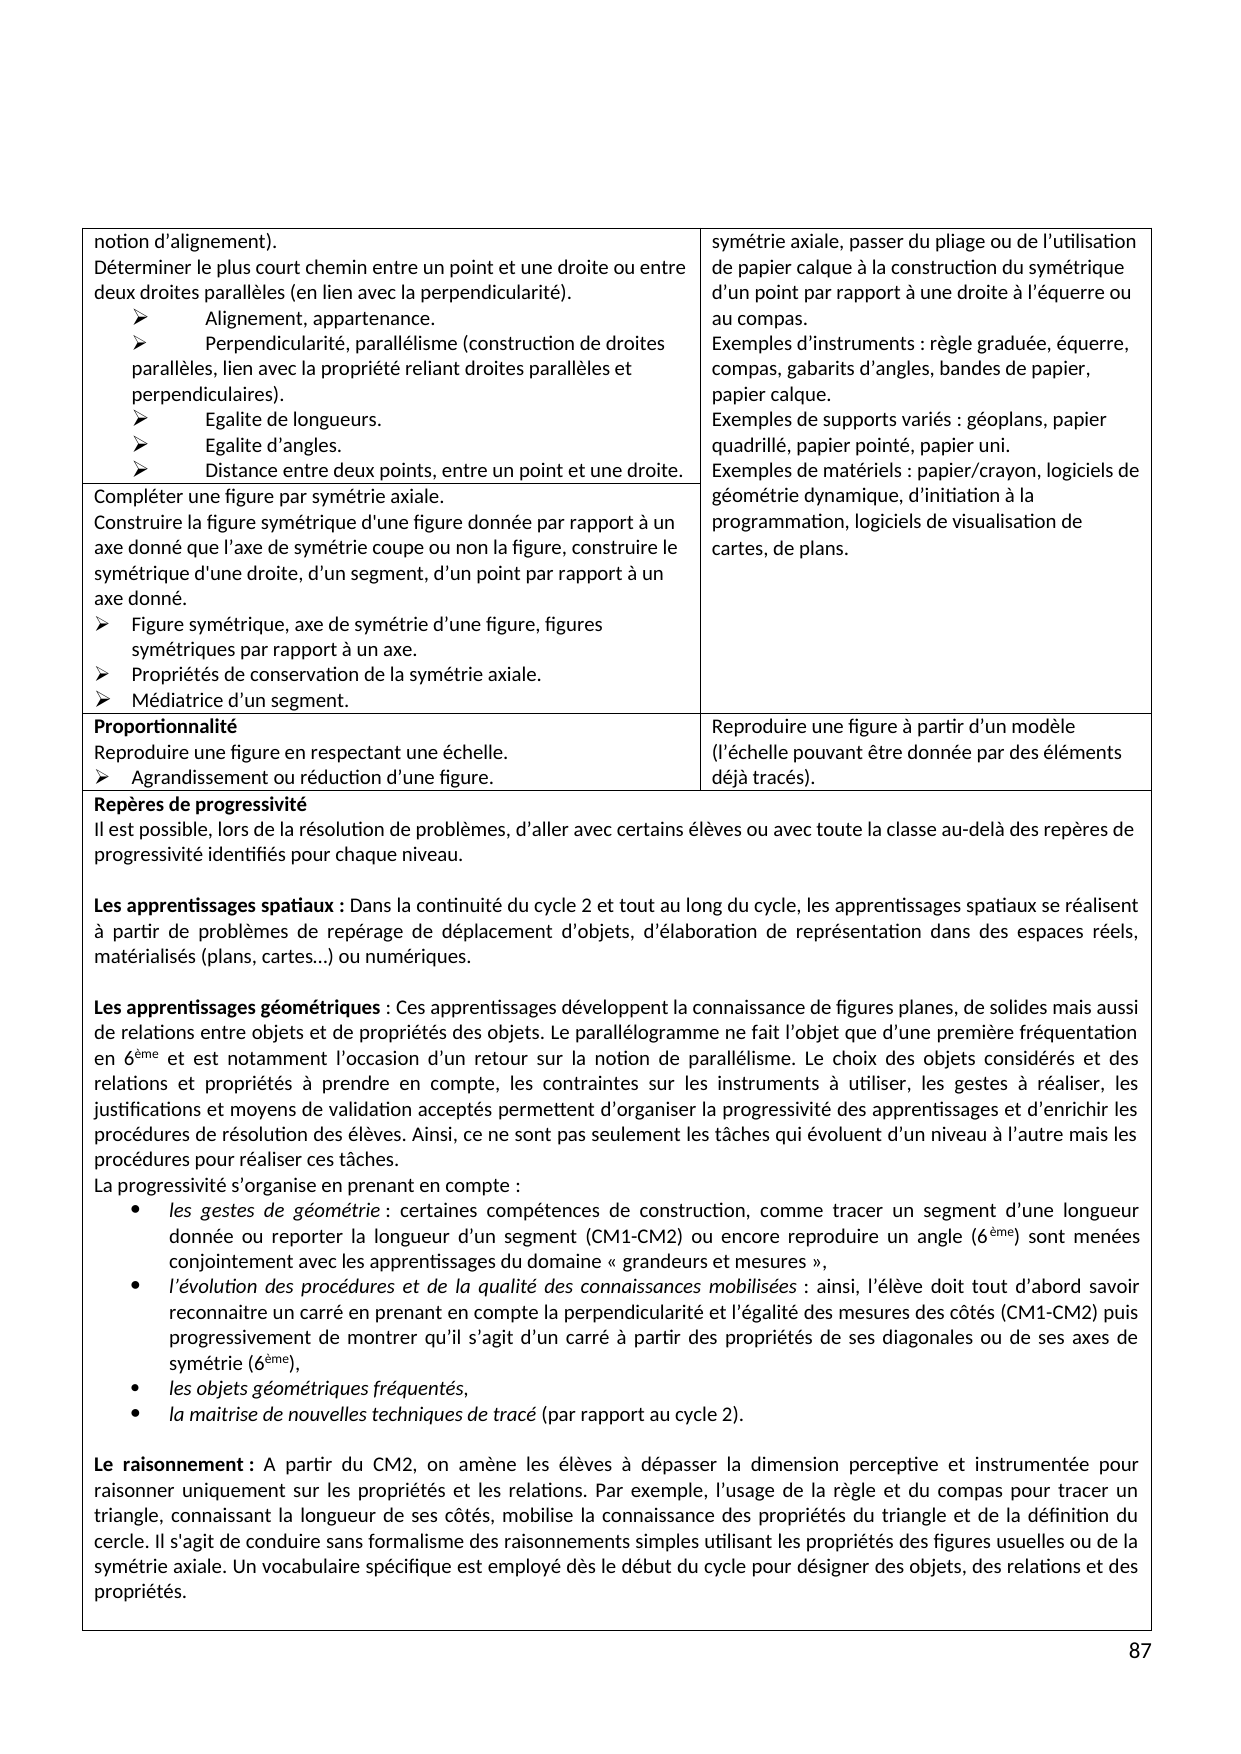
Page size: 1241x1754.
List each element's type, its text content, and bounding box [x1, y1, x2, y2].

table_cell Compléter une figure par symétrie axiale. Construire la figure symétrique d'une figure donnée par rapport à un axe donné que l’axe de symétrie coupe ou non la figure, construire le symétrique d'une droite, d’un segment, d’un point par rapport à un axe donné. Figure symétrique, axe de symétrie d’une figure, figures symétriques par rapport à un axe. Propriétés de conservation de la symétrie axiale. Médiatrice d’un segment. [83, 484, 700, 712]
table_cell notion d’alignement). Déterminer le plus court chemin entre un point et une droite ou entre deux droites parallèles (en lien avec la perpendicularité). Alignement, appartenance. Perpendicularité, parallélisme (construction de droites parallèles, lien avec la propriété reliant droites parallèles et perpendiculaires). Egalite de longueurs. Egalite d’angles. Distance entre deux points, entre un point et une droite. [83, 229, 700, 483]
table_cell Repères de progressivité Il est possible, lors de la résolution de problèmes, d’aller avec certains élèves ou avec toute la classe au-delà des repères de progressivité identifiés pour chaque niveau. Les apprentissages spatiaux : Dans la continuité du cycle 2 et tout au long du cycle, les apprentissages spatiaux se réalisent à partir de problèmes de repérage de déplacement d’objets, d’élaboration de représentation dans des espaces réels, matérialisés (plans, cartes…) ou numériques. Les apprentissages géométriques : Ces apprentissages développent la connaissance de figures planes, de solides mais aussi de relations entre objets et de propriétés des objets. Le parallélogramme ne fait l’objet que d’une première fréquentation en 6ème et est notamment l’occasion d’un retour sur la notion de parallélisme. Le choix des objets considérés et des relations et propriétés à prendre en compte, les contraintes sur les instruments à utiliser, les gestes à réaliser, les justifications et moyens de validation acceptés permettent d’organiser la progressivité des apprentissages et d’enrichir les procédures de résolution des élèves. Ainsi, ce ne sont pas seulement les tâches qui évoluent d’un niveau à l’autre mais les procédures pour réaliser ces tâches. La progressivité s’organise en prenant en compte : les gestes de géométrie : certaines compétences de construction, comme tracer un segment d’une longueur donnée ou reporter la longueur d’un segment (CM1-CM2) ou encore reproduire un angle (6ème) sont menées conjointement avec les apprentissages du domaine « grandeurs et mesures », l’évolution des procédures et de la qualité des connaissances mobilisées : ainsi, l’élève doit tout d’abord savoir reconnaitre un carré en prenant en compte la perpendicularité et l’égalité des mesures des côtés (CM1-CM2) puis progressivement de montrer qu’il s’agit d’un carré à partir des propriétés de ses diagonales ou de ses axes de symétrie (6ème), les objets géométriques fréquentés, la maitrise de nouvelles techniques de tracé (par rapport au cycle 2). Le raisonnement : A partir du CM2, on amène les élèves à dépasser la dimension perceptive et instrumentée pour raisonner uniquement sur les propriétés et les relations. Par exemple, l’usage de la règle et du compas pour tracer un triangle, connaissant la longueur de ses côtés, mobilise la connaissance des propriétés du triangle et de la définition du cercle. Il s'agit de conduire sans formalisme des raisonnements simples utilisant les propriétés des figures usuelles ou de la symétrie axiale. Un vocabulaire spécifique est employé dès le début du cycle pour désigner des objets, des relations et des propriétés. [83, 791, 1151, 1629]
table_cell symétrie axiale, passer du pliage ou de l’utilisation de papier calque à la construction du symétrique d’un point par rapport à une droite à l’équerre ou au compas. Exemples d’instruments : règle graduée, équerre, compas, gabarits d’angles, bandes de papier, papier calque. Exemples de supports variés : géoplans, papier quadrillé, papier pointé, papier uni. Exemples de matériels : papier/crayon, logiciels de géométrie dynamique, d’initiation à la programmation, logiciels de visualisation de cartes, de plans. [701, 229, 1151, 712]
table_cell Reproduire une figure à partir d’un modèle (l’échelle pouvant être donnée par des éléments déjà tracés). [701, 714, 1151, 790]
table_cell Proportionnalité Reproduire une figure en respectant une échelle. Agrandissement ou réduction d’une figure. [83, 714, 700, 790]
